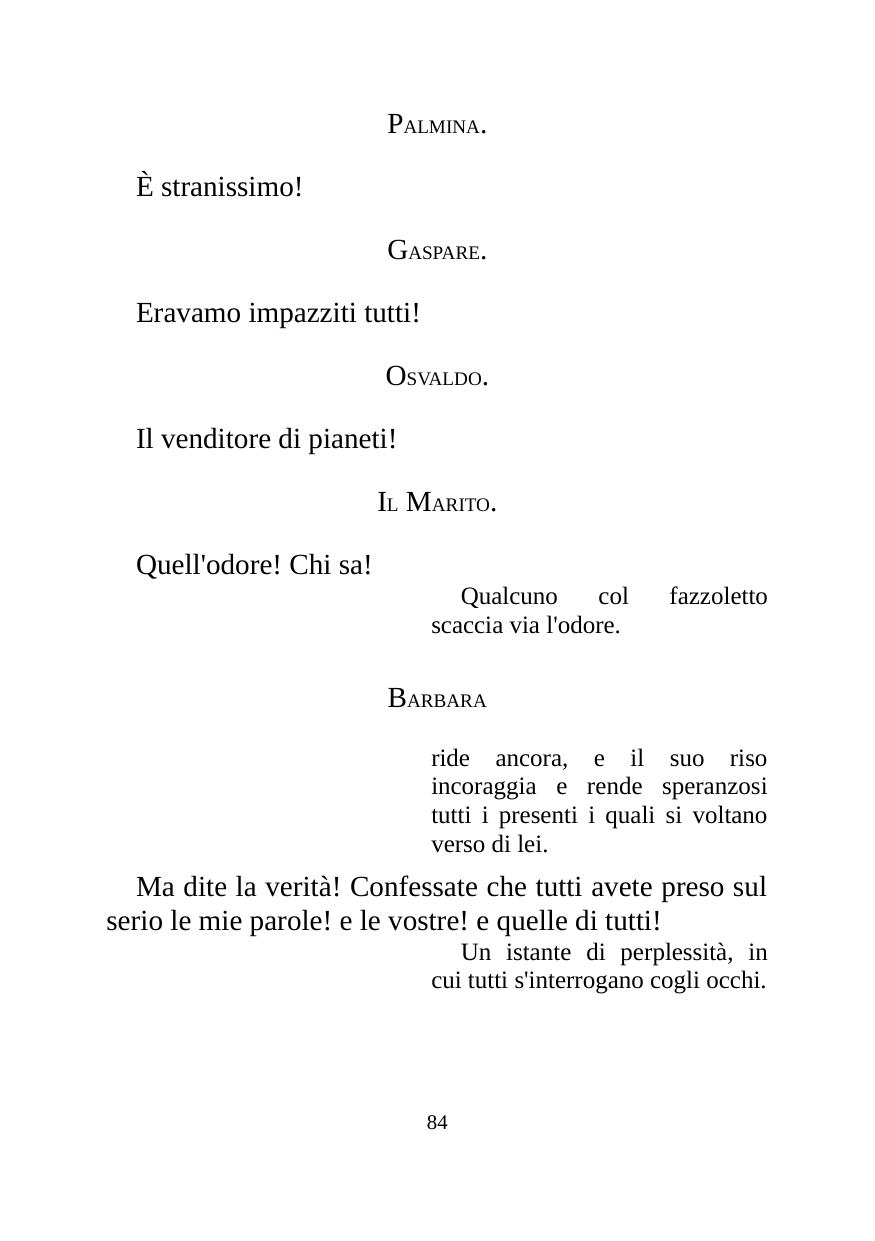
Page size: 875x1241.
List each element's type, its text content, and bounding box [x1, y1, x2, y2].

text Palmina. [106, 106, 768, 140]
text Il Marito. [106, 484, 768, 518]
text È stranissimo! [106, 169, 768, 203]
text Barbara [106, 680, 768, 713]
text Eravamo impazziti tutti! [106, 295, 768, 329]
text Osvaldo. [106, 358, 768, 392]
text Un istante di perplessità, in cui tutti s'interrogano cogli occhi. [431, 937, 768, 994]
text Quell'odore! Chi sa! [106, 547, 768, 581]
text ride ancora, e il suo riso incoraggia e rende speranzosi tutti i presenti i quali si voltano verso di lei. [431, 743, 768, 858]
text Ma dite la verità! Confessate che tutti avete preso sul serio le mie parole! e le vostre! e quelle di tutti! [106, 869, 768, 937]
text Il venditore di pianeti! [106, 421, 768, 455]
text Gaspare. [106, 232, 768, 266]
text Qualcuno col fazzoletto scaccia via l'odore. [431, 581, 768, 638]
